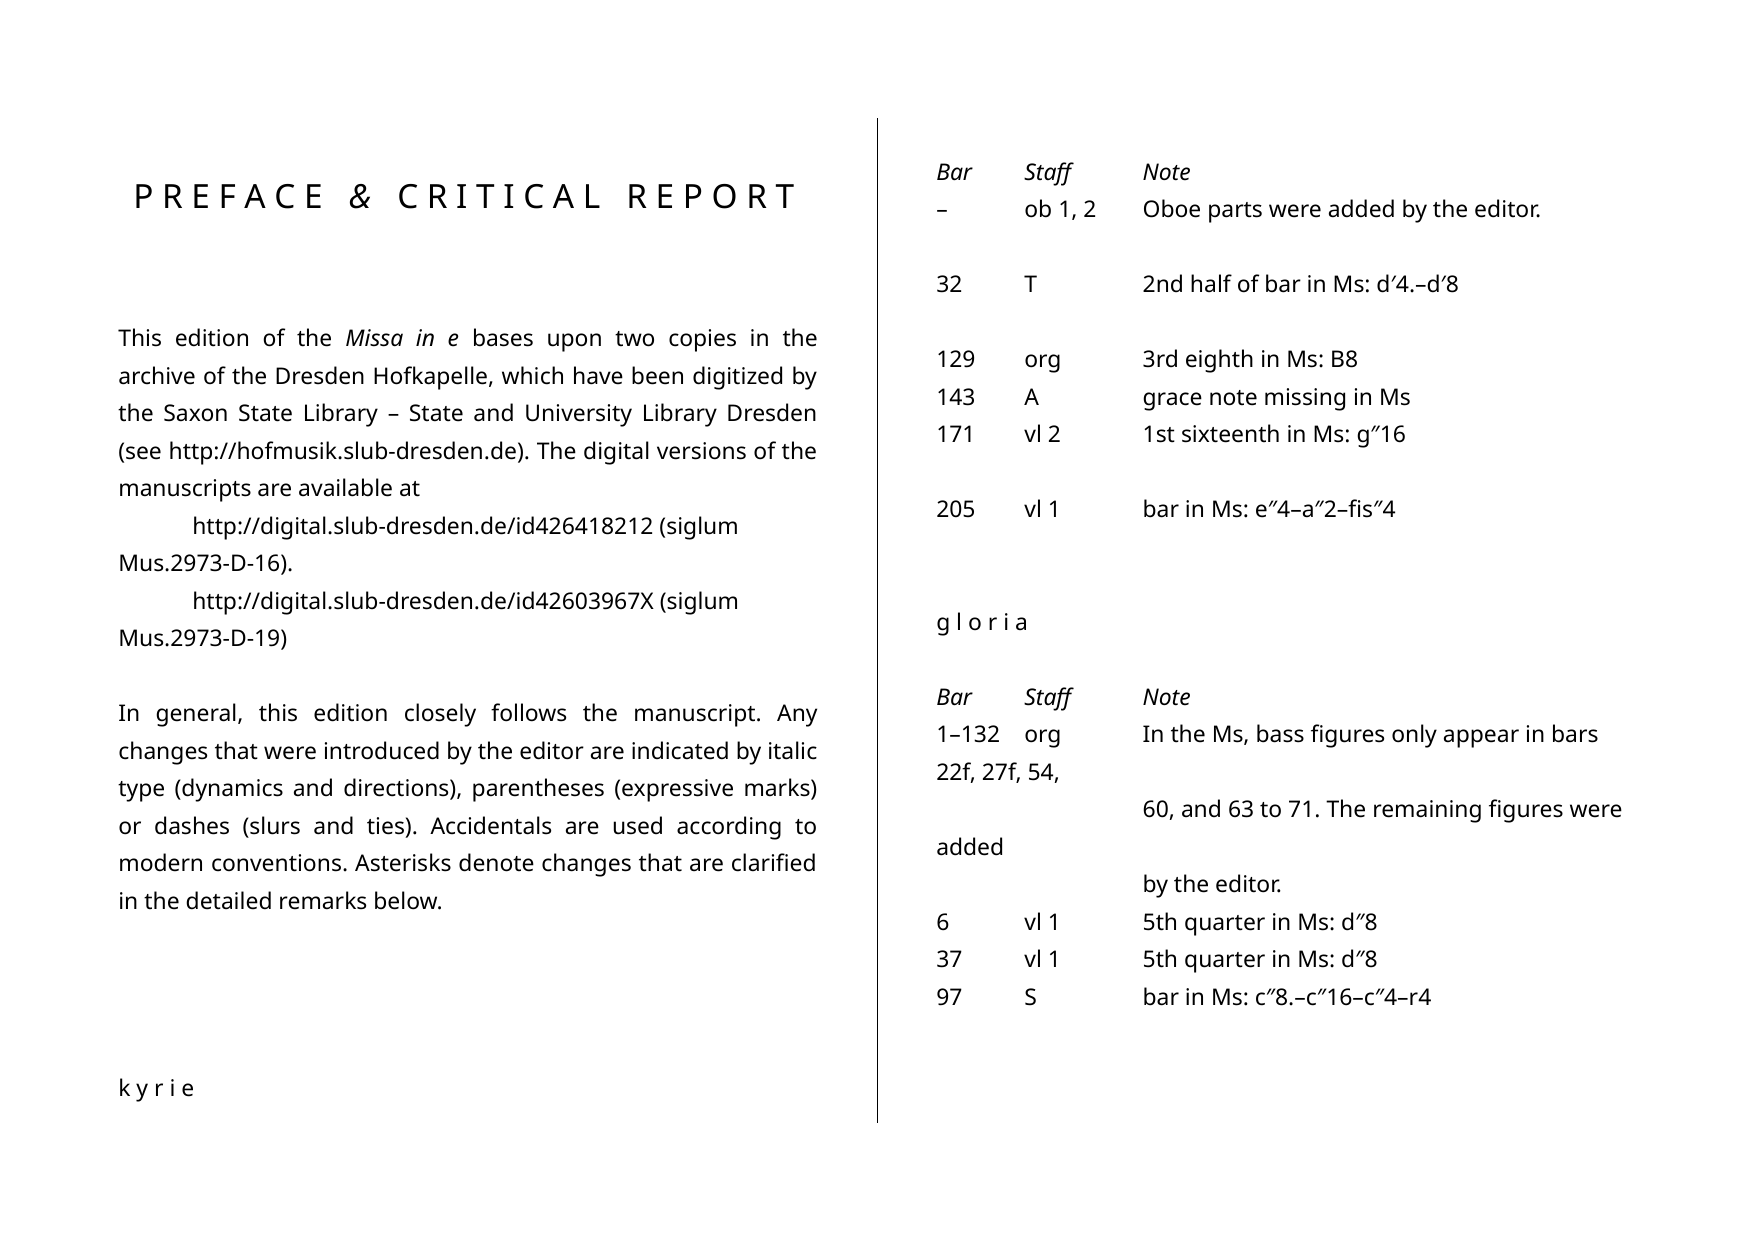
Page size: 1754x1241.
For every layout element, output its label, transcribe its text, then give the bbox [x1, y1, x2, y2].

text http://digital.slub-dresden.de/id426418212 (siglum Mus.2973-D-16). http://digital.slub-dresden.de/id42603967X (siglum Mus.2973-D-19) [118, 510, 818, 654]
text k y r i e [118, 1072, 818, 1104]
text In general, this edition closely follows the manuscript. Any changes that were introduced by the editor are indicated by italic type (dynamics and directions), parentheses (expressive marks) or dashes (slurs and ties). Accidentals are used according to modern conventions. Asterisks denote changes that are clarified in the detailed remarks below. [118, 697, 818, 916]
text Bar Staff Note – ob 1, 2 Oboe parts were added by the editor. 32 T 2nd half of bar in Ms: d′4.–d′8 129 org 3rd eighth in Ms: B8 143 A grace note missing in Ms 171 vl 2 1st sixteenth in Ms: g″16 205 vl 1 bar in Ms: e″4–a″2–fis″4 g l o r i a [936, 156, 1636, 637]
text This edition of the Missa in e bases upon two copies in the archive of the Dresden Hofkapelle, which have been digitized by the Saxon State Library – State and University Library Dresden (see http://hofmusik.slub-dresden.de). The digital versions of the manuscripts are available at [118, 322, 818, 504]
text Bar Staff Note 1–132 org In the Ms, bass figures only appear in bars 22f, 27f, 54, 60, and 63 to 71. The remaining figures were added by the editor. 6 vl 1 5th quarter in Ms: d″8 37 vl 1 5th quarter in Ms: d″8 97 S bar in Ms: c″8.–c″16–c″4–r4 [936, 681, 1636, 1087]
text P R E F A C E & C R I T I C A L R E P O R T [118, 173, 818, 218]
